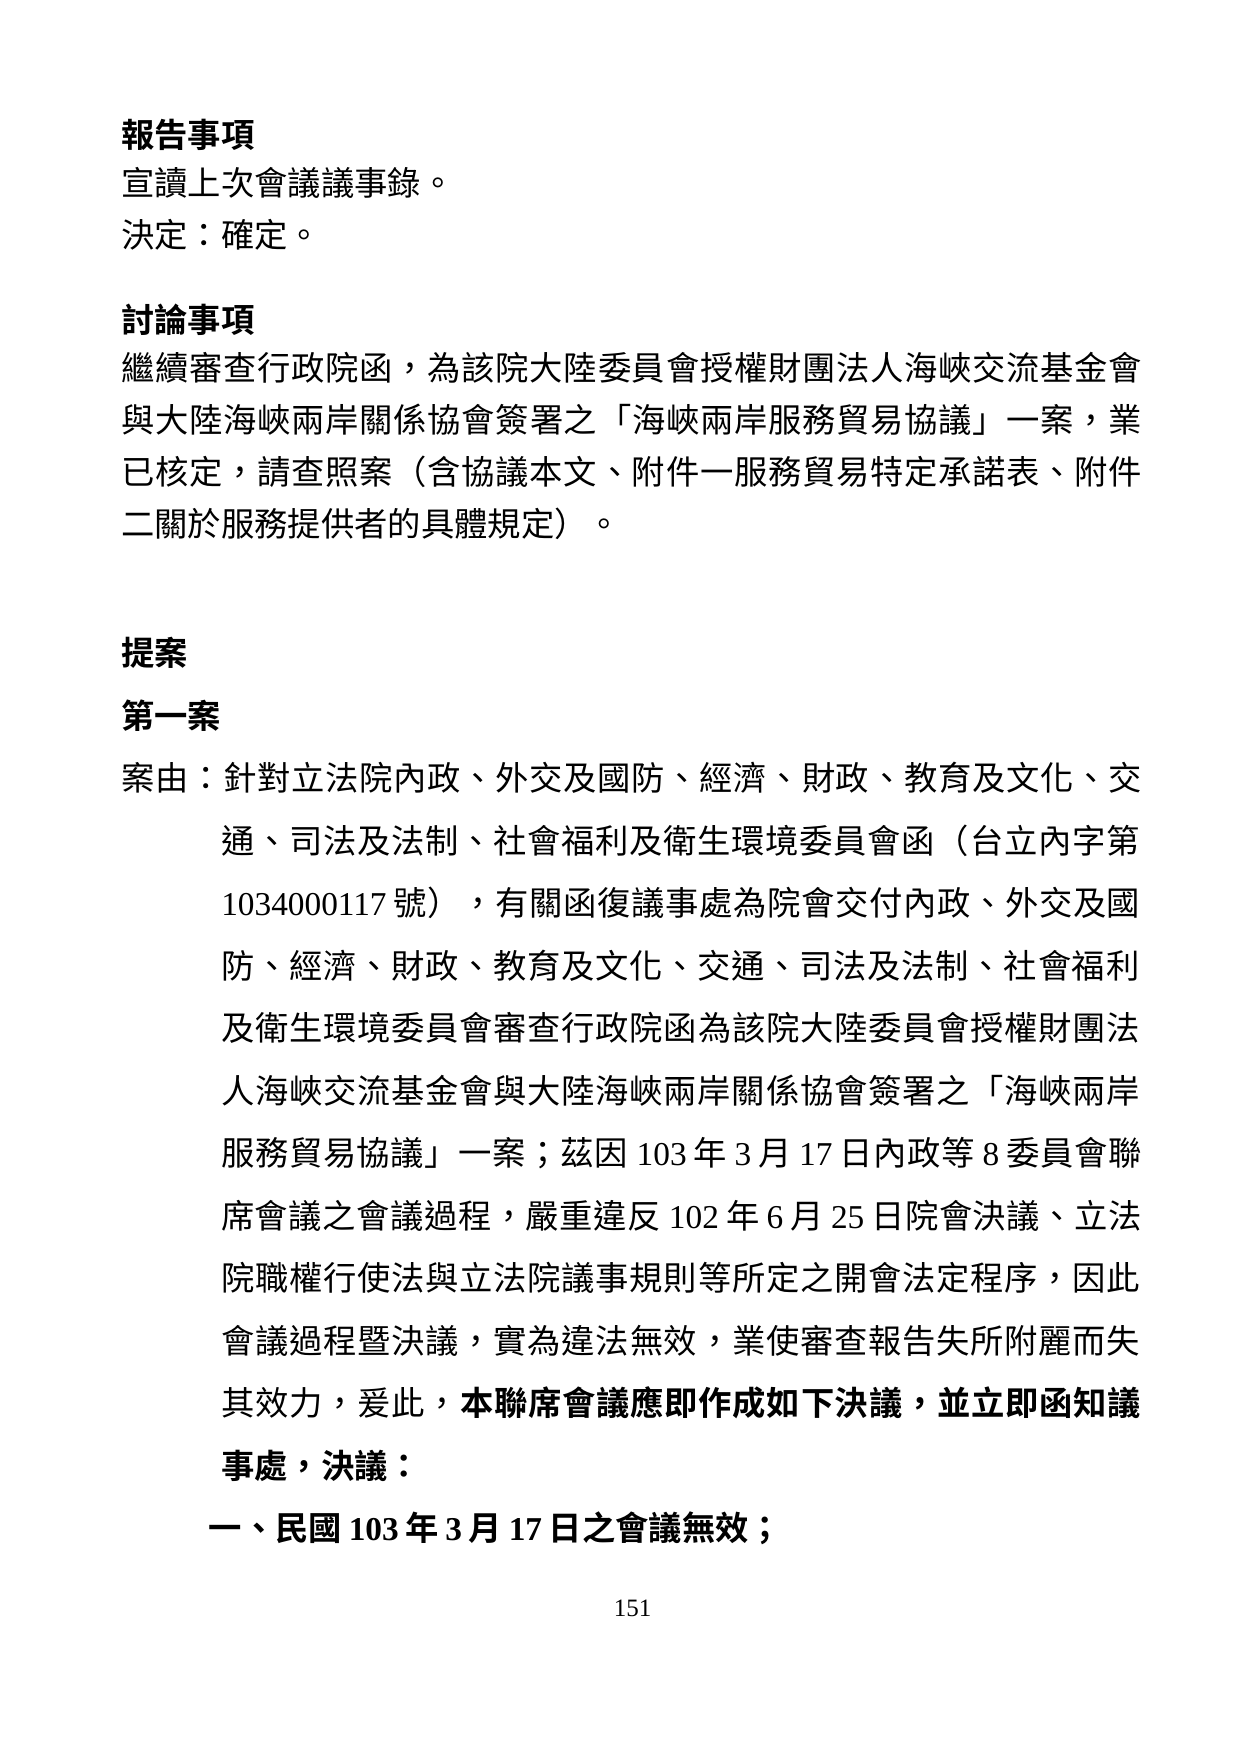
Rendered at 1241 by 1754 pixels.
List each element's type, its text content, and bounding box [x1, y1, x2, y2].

text 討論事項 [121, 276, 1143, 339]
text 報告事項 [121, 91, 1143, 153]
text 第一案 [121, 672, 1144, 734]
text 宣讀上次會議議事錄。 [121, 153, 1143, 205]
text 一、民國103年3月17日之會議無效； [208, 1484, 1157, 1547]
text 繼續審查行政院函，為該院大陸委員會授權財團法人海峽交流基金會與大陸海峽兩岸關係協會簽署之「海峽兩岸服務貿易協議」一案，業已核定，請查照案（含協議本文、附件一服務貿易特定承諾表、附件二關於服務提供者的具體規定）。 [121, 339, 1143, 547]
text 案由：針對立法院內政、外交及國防、經濟、財政、教育及文化、交通、司法及法制、社會福利及衛生環境委員會函（台立內字第1034000117號），有關函復議事處為院會交付內政、外交及國防、經濟、財政、教育及文化、交通、司法及法制、社會福利及衛生環境委員會審查行政院函為該院大陸委員會授權財團法人海峽交流基金會與大陸海峽兩岸關係協會簽署之「海峽兩岸服務貿易協議」一案；茲因103年3月17日內政等8委員會聯席會議之會議過程，嚴重違反102年6月25日院會決議、立法院職權行使法與立法院議事規則等所定之開會法定程序，因此會議過程暨決議，實為違法無效，業使審查報告失所附麗而失其效力，爰此，本聯席會議應即作成如下決議，並立即函知議事處，決議： [121, 734, 1142, 1484]
text 提案 [121, 609, 1144, 672]
text 決定：確定。 [121, 205, 1143, 257]
